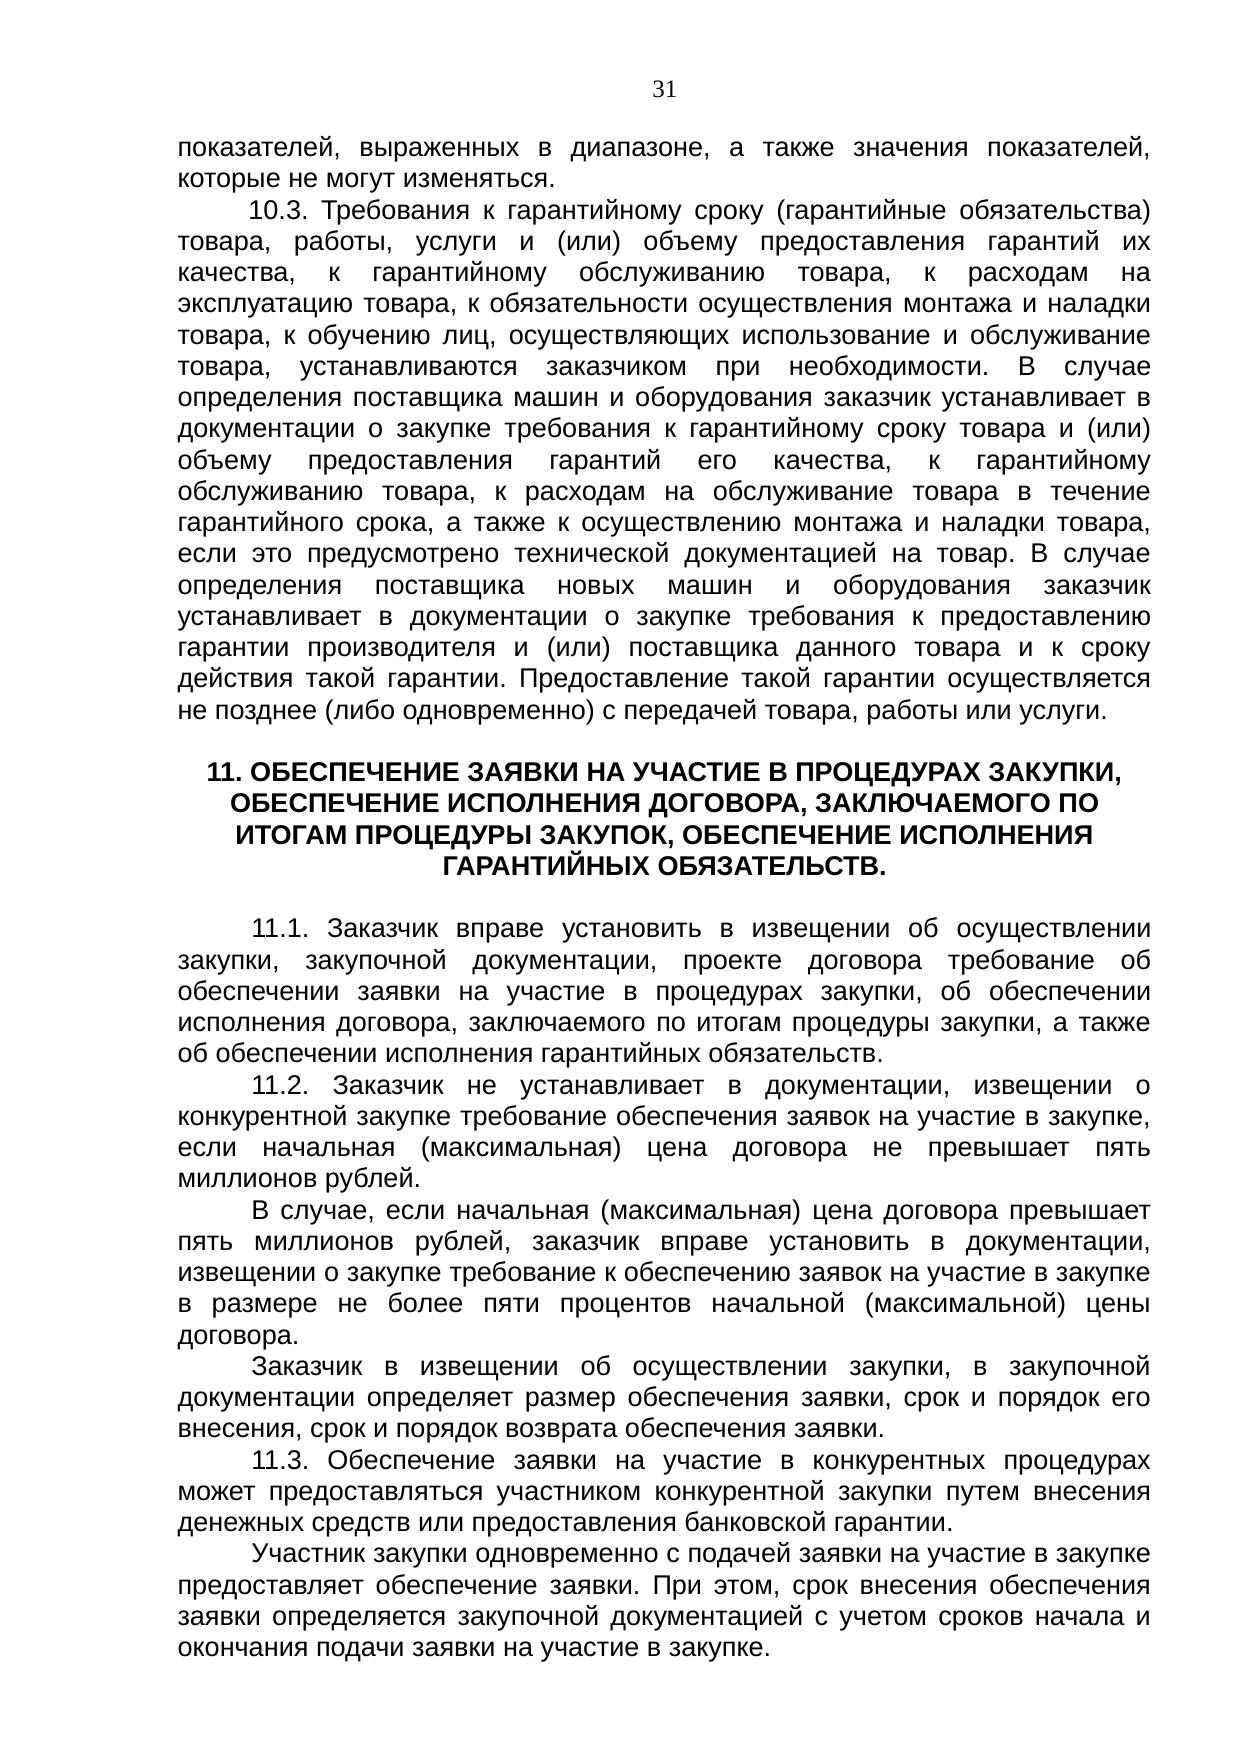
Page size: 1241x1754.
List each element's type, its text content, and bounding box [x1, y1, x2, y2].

text показателей, выраженных в диапазоне, а также значения показателей, которые не могут изменяться. [177, 131, 1152, 194]
text 10.3. Требования к гарантийному сроку (гарантийные обязательства) товара, работы, услуги и (или) объему предоставления гарантий их качества, к гарантийному обслуживанию товара, к расходам на эксплуатацию товара, к обязательности осуществления монтажа и наладки товара, к обучению лиц, осуществляющих использование и обслуживание товара, устанавливаются заказчиком при необходимости. В случае определения поставщика машин и оборудования заказчик устанавливает в документации о закупке требования к гарантийному сроку товара и (или) объему предоставления гарантий его качества, к гарантийному обслуживанию товара, к расходам на обслуживание товара в течение гарантийного срока, а также к осуществлению монтажа и наладки товара, если это предусмотрено технической документацией на товар. В случае определения поставщика новых машин и оборудования заказчик устанавливает в документации о закупке требования к предоставлению гарантии производителя и (или) поставщика данного товара и к сроку действия такой гарантии. Предоставление такой гарантии осуществляется не позднее (либо одновременно) с передачей товара, работы или услуги. [177, 194, 1152, 725]
text 11.1. Заказчик вправе установить в извещении об осуществлении закупки, закупочной документации, проекте договора требование об обеспечении заявки на участие в процедурах закупки, об обеспечении исполнения договора, заключаемого по итогам процедуры закупки, а также об обеспечении исполнения гарантийных обязательств. [177, 912, 1152, 1069]
text Участник закупки одновременно с подачей заявки на участие в закупке предоставляет обеспечение заявки. При этом, срок внесения обеспечения заявки определяется закупочной документацией с учетом сроков начала и окончания подачи заявки на участие в закупке. [177, 1537, 1152, 1662]
text Заказчик в извещении об осуществлении закупки, в закупочной документации определяет размер обеспечения заявки, срок и порядок его внесения, срок и порядок возврата обеспечения заявки. [177, 1350, 1152, 1444]
text В случае, если начальная (максимальная) цена договора превышает пять миллионов рублей, заказчик вправе установить в документации, извещении о закупке требование к обеспечению заявок на участие в закупке в размере не более пяти процентов начальной (максимальной) цены договора. [177, 1194, 1152, 1350]
text 11.3. Обеспечение заявки на участие в конкурентных процедурах может предоставляться участником конкурентной закупки путем внесения денежных средств или предоставления банковской гарантии. [177, 1444, 1152, 1537]
text 11.2. Заказчик не устанавливает в документации, извещении о конкурентной закупке требование обеспечения заявок на участие в закупке, если начальная (максимальная) цена договора не превышает пять миллионов рублей. [177, 1069, 1152, 1194]
text 11. ОБЕСПЕЧЕНИЕ ЗАЯВКИ НА УЧАСТИЕ В ПРОЦЕДУРАХ ЗАКУПКИ, ОБЕСПЕЧЕНИЕ ИСПОЛНЕНИЯ ДОГОВОРА, ЗАКЛЮЧАЕМОГО ПО ИТОГАМ ПРОЦЕДУРЫ ЗАКУПОК, ОБЕСПЕЧЕНИЕ ИСПОЛНЕНИЯ ГАРАНТИЙНЫХ ОБЯЗАТЕЛЬСТВ. [177, 756, 1152, 881]
